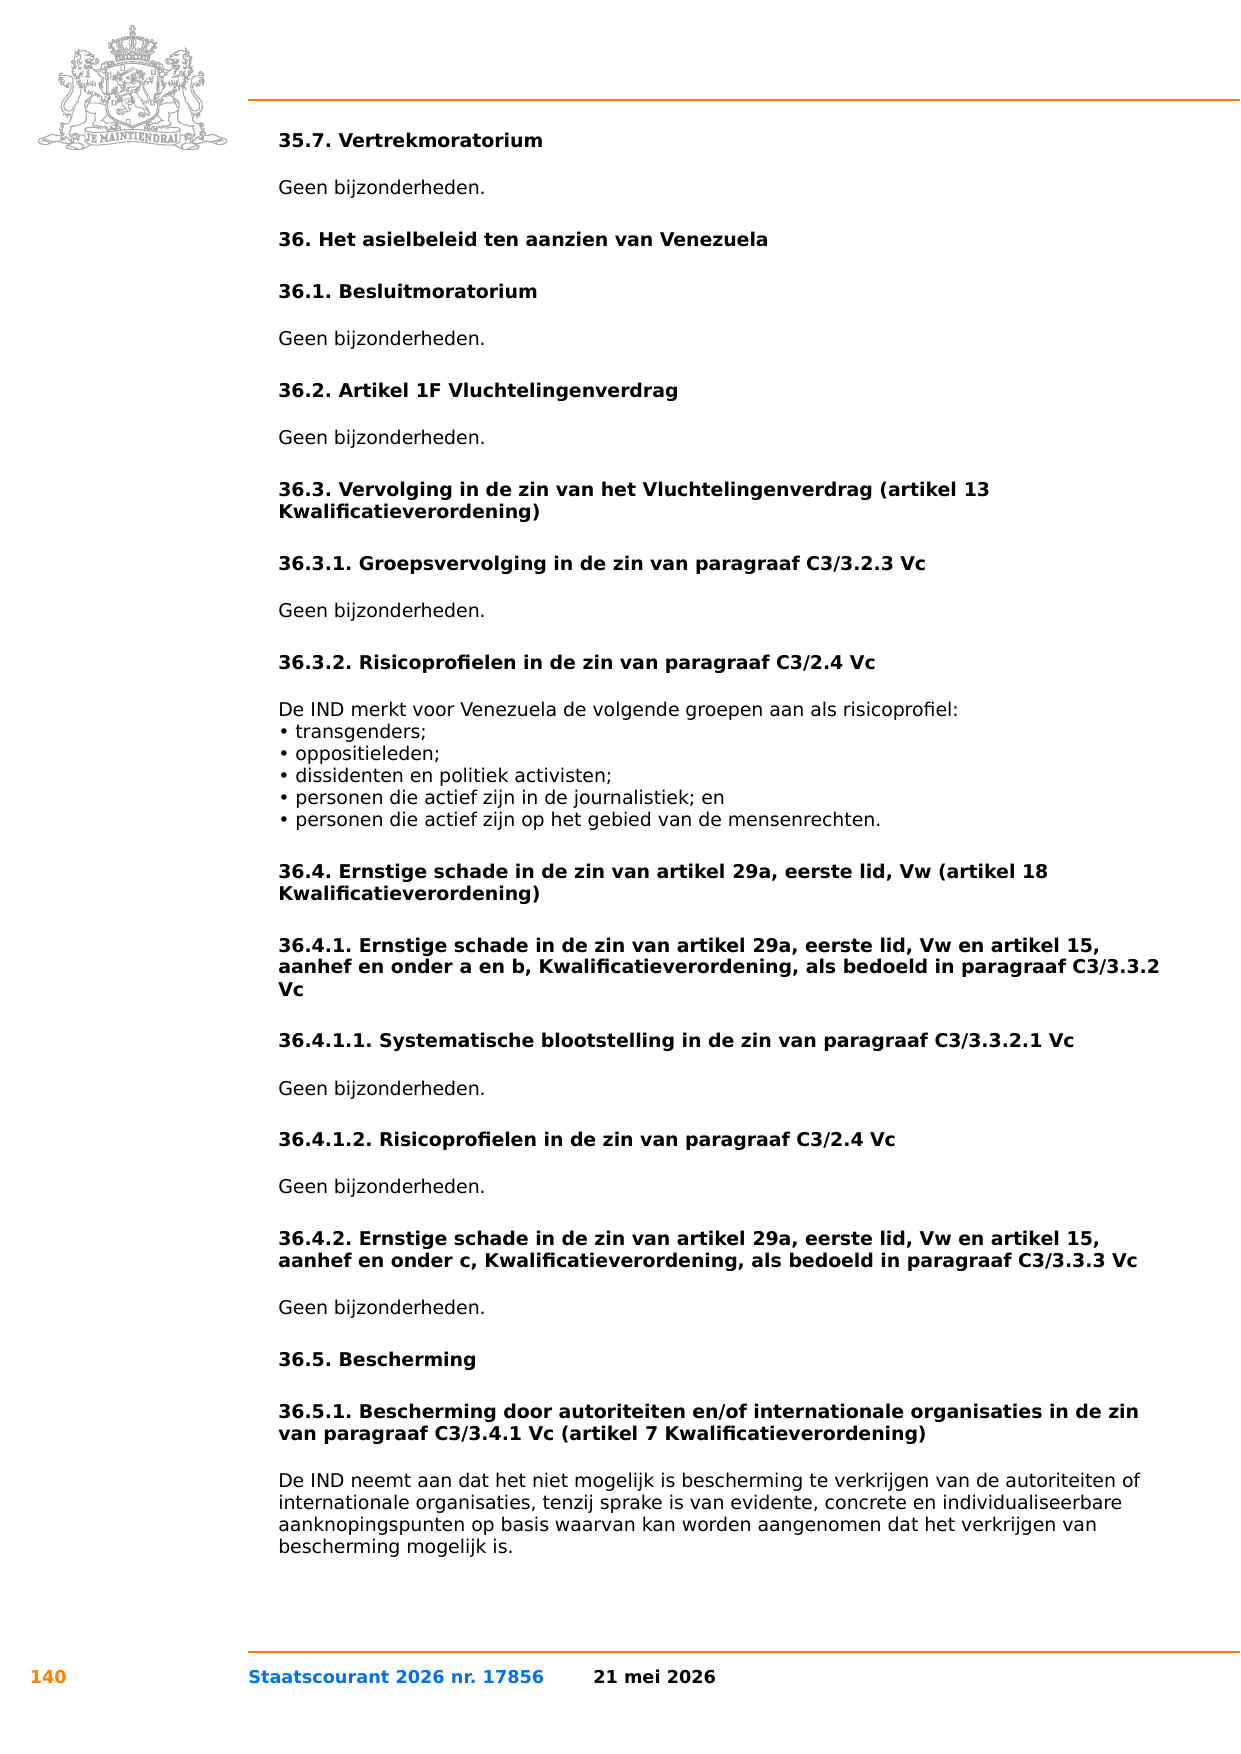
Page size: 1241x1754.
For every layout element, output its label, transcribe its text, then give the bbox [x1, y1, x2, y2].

subtitle 36.4.2. Ernstige schade in de zin van artikel 29a, eerste lid, Vw en artikel 15, aanhef en onder c, Kwalificatieverordening, als bedoeld in paragraaf C3/3.3.3 Vc [278, 1228, 1163, 1272]
subtitle 36.3.1. Groepsvervolging in de zin van paragraaf C3/3.2.3 Vc [278, 553, 1163, 575]
subtitle 36.5.1. Bescherming door autoriteiten en/of internationale organisaties in de zin van paragraaf C3/3.4.1 Vc (artikel 7 Kwalificatieverordening) [278, 1401, 1163, 1445]
text Geen bijzonderheden. [278, 427, 1163, 449]
subtitle 36.4. Ernstige schade in de zin van artikel 29a, eerste lid, Vw (artikel 18 Kwalificatieverordening) [278, 861, 1163, 904]
text • oppositieleden; [278, 743, 1163, 764]
subtitle 36.4.1.1. Systematische blootstelling in de zin van paragraaf C3/3.3.2.1 Vc [278, 1030, 1163, 1052]
subtitle 36.5. Bescherming [278, 1349, 1163, 1371]
text Geen bijzonderheden. [278, 1077, 1163, 1099]
text De IND merkt voor Venezuela de volgende groepen aan als risicoprofiel: [278, 699, 1163, 721]
text • transgenders; [278, 721, 1163, 743]
subtitle 35.7. Vertrekmoratorium [278, 130, 1163, 152]
text • personen die actief zijn in de journalistiek; en [278, 787, 1163, 808]
subtitle 36. Het asielbeleid ten aanzien van Venezuela [278, 229, 1163, 251]
text Geen bijzonderheden. [278, 328, 1163, 350]
subtitle 36.4.1. Ernstige schade in de zin van artikel 29a, eerste lid, Vw en artikel 15, aanhef en onder a en b, Kwalificatieverordening, als bedoeld in paragraaf C3/3.3.2 Vc [278, 934, 1163, 1000]
subtitle 36.1. Besluitmoratorium [278, 281, 1163, 303]
subtitle 36.4.1.2. Risicoprofielen in de zin van paragraaf C3/2.4 Vc [278, 1129, 1163, 1151]
text • personen die actief zijn op het gebied van de mensenrechten. [278, 808, 1163, 831]
subtitle 36.3. Vervolging in de zin van het Vluchtelingenverdrag (artikel 13 Kwalificatieverordening) [278, 479, 1163, 523]
text Geen bijzonderheden. [278, 177, 1163, 199]
text Geen bijzonderheden. [278, 1176, 1163, 1198]
text Geen bijzonderheden. [278, 1297, 1163, 1319]
subtitle 36.2. Artikel 1F Vluchtelingenverdrag [278, 380, 1163, 402]
subtitle 36.3.2. Risicoprofielen in de zin van paragraaf C3/2.4 Vc [278, 652, 1163, 674]
text Geen bijzonderheden. [278, 600, 1163, 622]
text • dissidenten en politiek activisten; [278, 764, 1163, 787]
text De IND neemt aan dat het niet mogelijk is bescherming te verkrijgen van de autoriteiten of internationale organisaties, tenzij sprake is van evidente, concrete en individualiseerbare aanknopingspunten op basis waarvan kan worden aangenomen dat het verkrijgen van bescherming mogelijk is. [278, 1470, 1163, 1558]
picture [38, 25, 227, 150]
